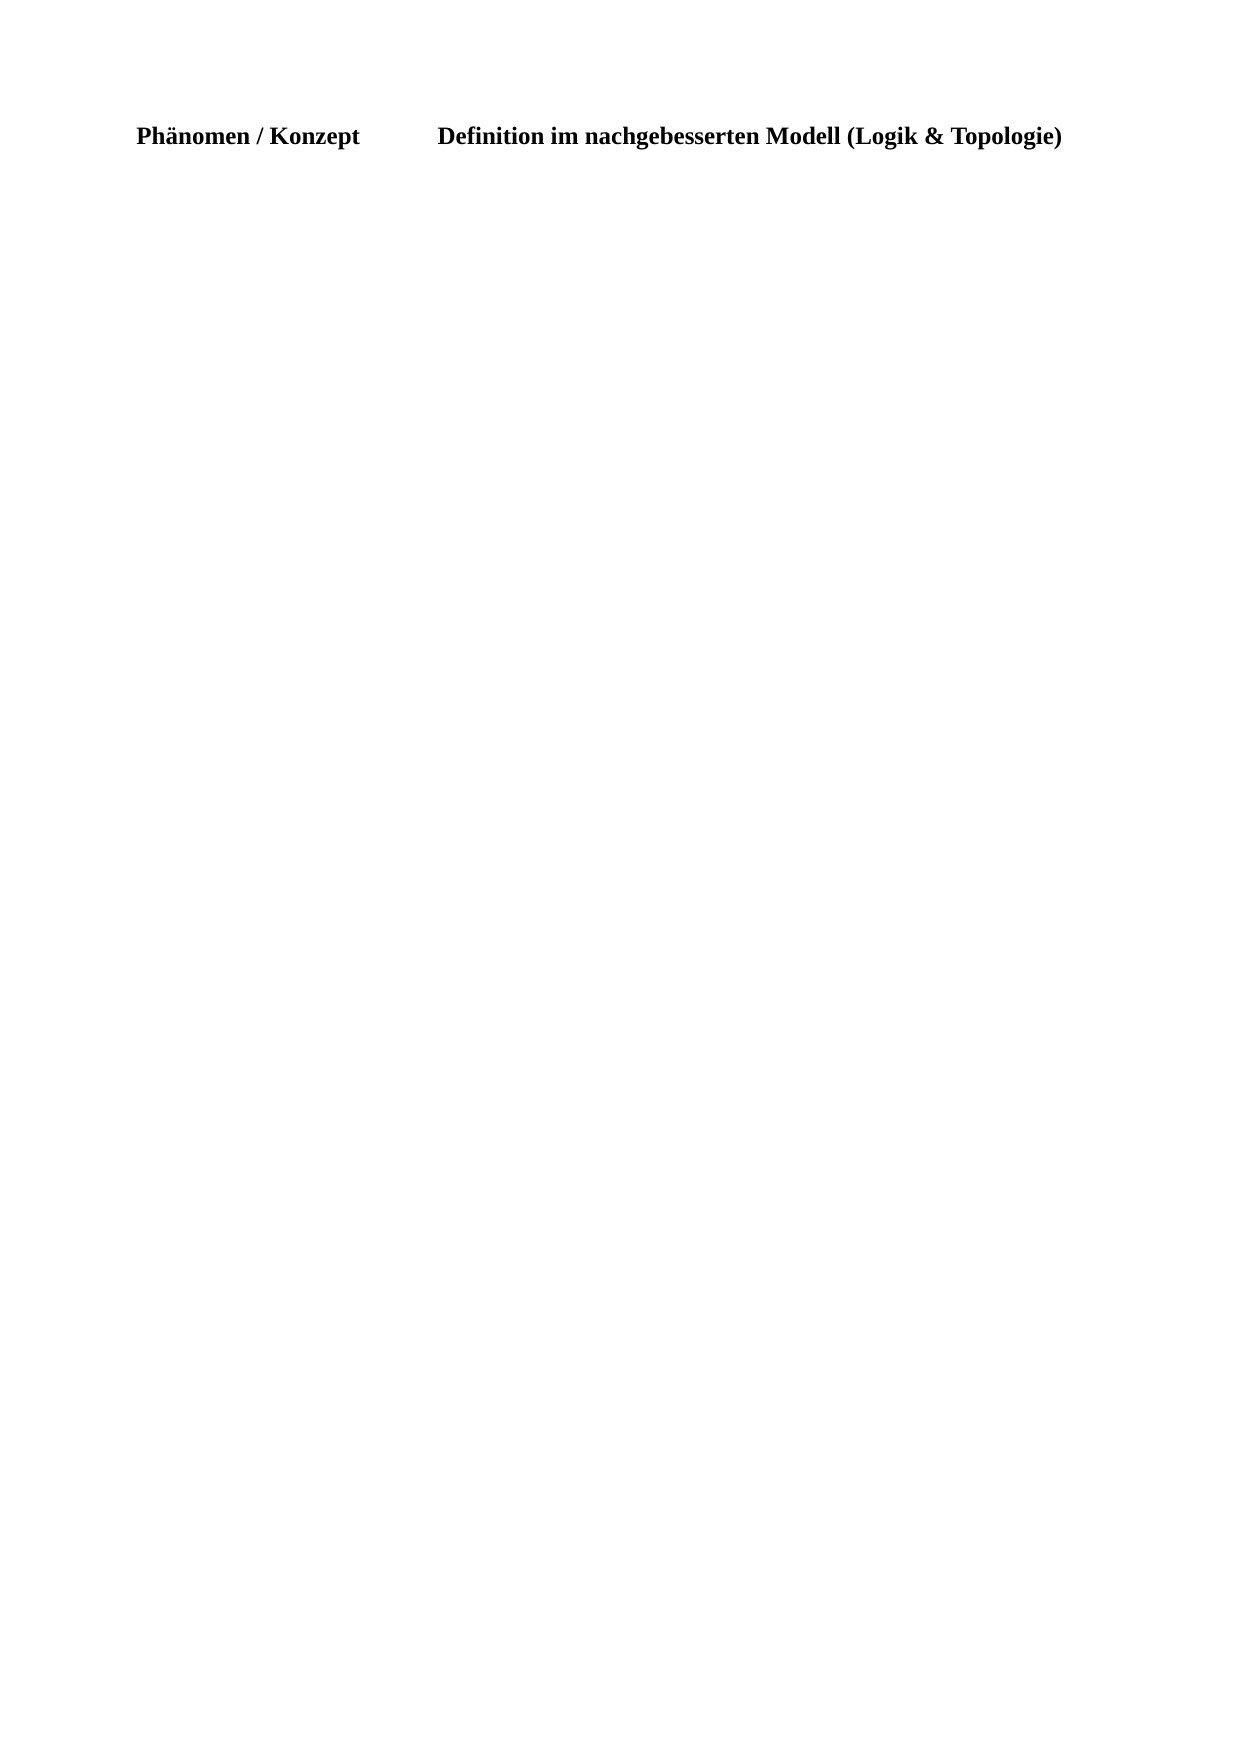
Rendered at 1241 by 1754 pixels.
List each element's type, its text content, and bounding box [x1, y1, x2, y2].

table_header Definition im nachgebesserten Modell (Logik & Topologie) [378, 118, 1122, 153]
table_header Phänomen / Konzept [118, 118, 378, 153]
